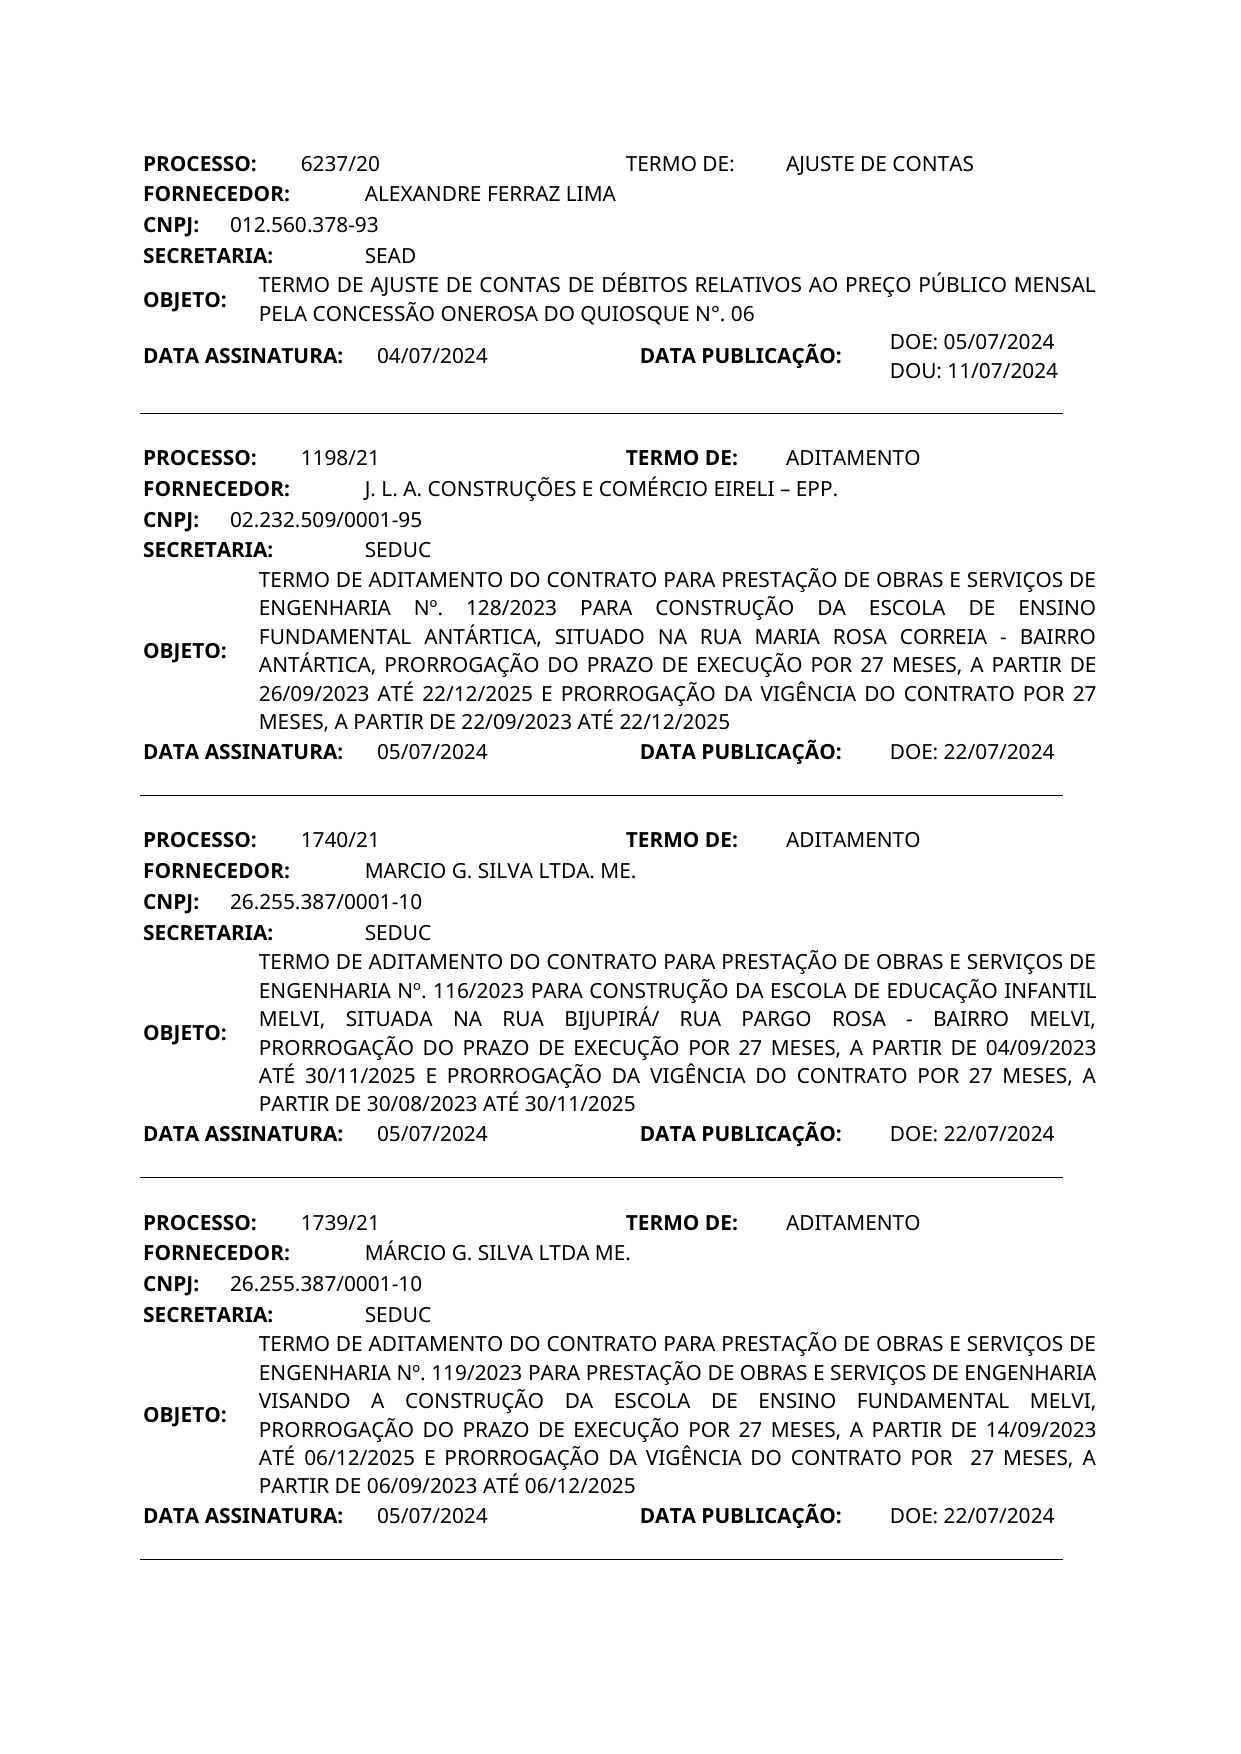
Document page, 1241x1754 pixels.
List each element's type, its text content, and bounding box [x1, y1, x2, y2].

table_cell 04/07/2024 [370, 328, 632, 384]
table_cell FORNECEDOR: [136, 178, 357, 209]
table_cell DATA PUBLICAÇÃO: [632, 328, 882, 384]
table_cell 26.255.387/0001-10 [223, 1268, 1104, 1299]
table_cell DOE: 22/07/2024 [882, 1118, 1104, 1149]
table_header 1198/21 [293, 442, 618, 473]
table_cell DATA ASSINATURA: [136, 328, 369, 384]
table_cell SECRETARIA: [136, 917, 357, 947]
table_cell Termo de Aditamento do Contrato para Prestação de Obras e Serviços de Engenharia nº. 128/2023 PARA CONSTRUÇÃO DA ESCOLA DE ENSINO FUNDAMENTAL ANTÁRTICA, SITUADO NA RUA MARIA ROSA CORREIA - BAIRRO ANTÁRTICA, prorrogação do Prazo de Execução por 27 meses, a partir de 26/09/2023 até 22/12/2025 e prorrogação da Vigência do Contrato por 27 meses, a partir de 22/09/2023 até 22/12/2025 [251, 565, 1104, 736]
table_cell J. L. A. CONSTRUÇÕES E COMÉRCIO EIRELI – EPP. [357, 473, 1104, 504]
table_cell DOE: 05/07/2024 DOU: 11/07/2024 [882, 328, 1104, 384]
table_cell 05/07/2024 [370, 1118, 632, 1149]
table_cell DATA PUBLICAÇÃO: [632, 1500, 882, 1531]
table_cell DATA PUBLICAÇÃO: [632, 736, 882, 766]
table_cell DATA ASSINATURA: [136, 1500, 369, 1531]
table_header TERMO DE: [618, 442, 778, 473]
table_cell CNPJ: [136, 504, 222, 534]
table_cell CNPJ: [136, 886, 222, 917]
table_cell Termo de Aditamento do Contrato para Prestação de Obras e Serviços de Engenharia nº. 116/2023 para CONSTRUÇÃO DA ESCOLA DE EDUCAÇÃO INFANTIL MELVI, SITUADA NA RUA BIJUPIRÁ/ RUA PARGO ROSA - BAIRRO MELVI, prorrogação do Prazo de Execução por 27 meses, a partir de 04/09/2023 até 30/11/2025 e Prorrogação da Vigência do Contrato por 27 meses, a partir de 30/08/2023 até 30/11/2025 [251, 947, 1104, 1118]
table_cell 26.255.387/0001-10 [223, 886, 1104, 917]
table_cell DOE: 22/07/2024 [882, 736, 1104, 766]
table_cell seduc [357, 1299, 1104, 1329]
table_header TERMO DE: [618, 824, 778, 855]
table_cell DOE: 22/07/2024 [882, 1500, 1104, 1531]
table_cell OBJETO: [136, 565, 251, 736]
table_header PROCESSO: [136, 1207, 293, 1237]
table_cell CNPJ: [136, 1268, 222, 1299]
table_header TERMO DE: [618, 148, 778, 178]
table_cell 02.232.509/0001-95 [223, 504, 1104, 534]
table_header 1740/21 [293, 824, 618, 855]
table_cell SEDUC [357, 534, 1104, 565]
table_cell SECRETARIA: [136, 240, 357, 271]
table_cell OBJETO: [136, 1330, 251, 1500]
table_cell seduc [357, 917, 1104, 947]
table_cell FORNECEDOR: [136, 855, 357, 886]
table_cell TERMO DE AJUSTE DE CONTAS DE DÉBITOS RELATIVOS AO PREÇO PÚBLICO MENSAL PELA CONCESSÃO ONEROSA DO QUIOSQUE N°. 06 [251, 271, 1104, 327]
table_cell OBJETO: [136, 271, 251, 327]
table_cell OBJETO: [136, 947, 251, 1118]
table_cell SECRETARIA: [136, 534, 357, 565]
table_cell CNPJ: [136, 209, 222, 240]
table_cell sead [357, 240, 1104, 271]
table_header 6237/20 [293, 148, 618, 178]
table_cell DATA PUBLICAÇÃO: [632, 1118, 882, 1149]
table_header 1739/21 [293, 1207, 618, 1237]
table_header TERMO DE: [618, 1207, 778, 1237]
table_header ADITAMENTO [779, 442, 1104, 473]
table_header aditamento [779, 824, 1104, 855]
table_header aditamento [779, 1207, 1104, 1237]
table_cell 012.560.378-93 [223, 209, 1104, 240]
table_header PROCESSO: [136, 442, 293, 473]
table_cell 05/07/2024 [370, 1500, 632, 1531]
table_header PROCESSO: [136, 824, 293, 855]
table_cell FORNECEDOR: [136, 1237, 357, 1268]
table_cell Termo de Aditamento do Contrato para Prestação de Obras e Serviços de Engenharia nº. 119/2023 para PRESTAÇÃO DE OBRAS E SERVIÇOS DE ENGENHARIA VISANDO A CONSTRUÇÃO DA ESCOLA DE ENSINO FUNDAMENTAL MELVI, Prorrogação do Prazo de Execução por 27 meses, a partir de 14/09/2023 até 06/12/2025 e Prorrogação da Vigência do Contrato por 27 meses, a partir de 06/09/2023 até 06/12/2025 [251, 1330, 1104, 1500]
table_cell DATA ASSINATURA: [136, 1118, 369, 1149]
table_cell DATA ASSINATURA: [136, 736, 369, 766]
table_cell SECRETARIA: [136, 1299, 357, 1329]
table_cell MÁRCIO G. SILVA LTDA ME. [357, 1237, 1104, 1268]
table_cell ALEXANDRE FERRAZ LIMA [357, 178, 1104, 209]
table_cell MARCIO G. SILVA LTDA. ME. [357, 855, 1104, 886]
table_cell 05/07/2024 [370, 736, 632, 766]
table_cell FORNECEDOR: [136, 473, 357, 504]
table_header AJUSTE DE CONTAS [779, 148, 1104, 178]
table_header PROCESSO: [136, 148, 293, 178]
